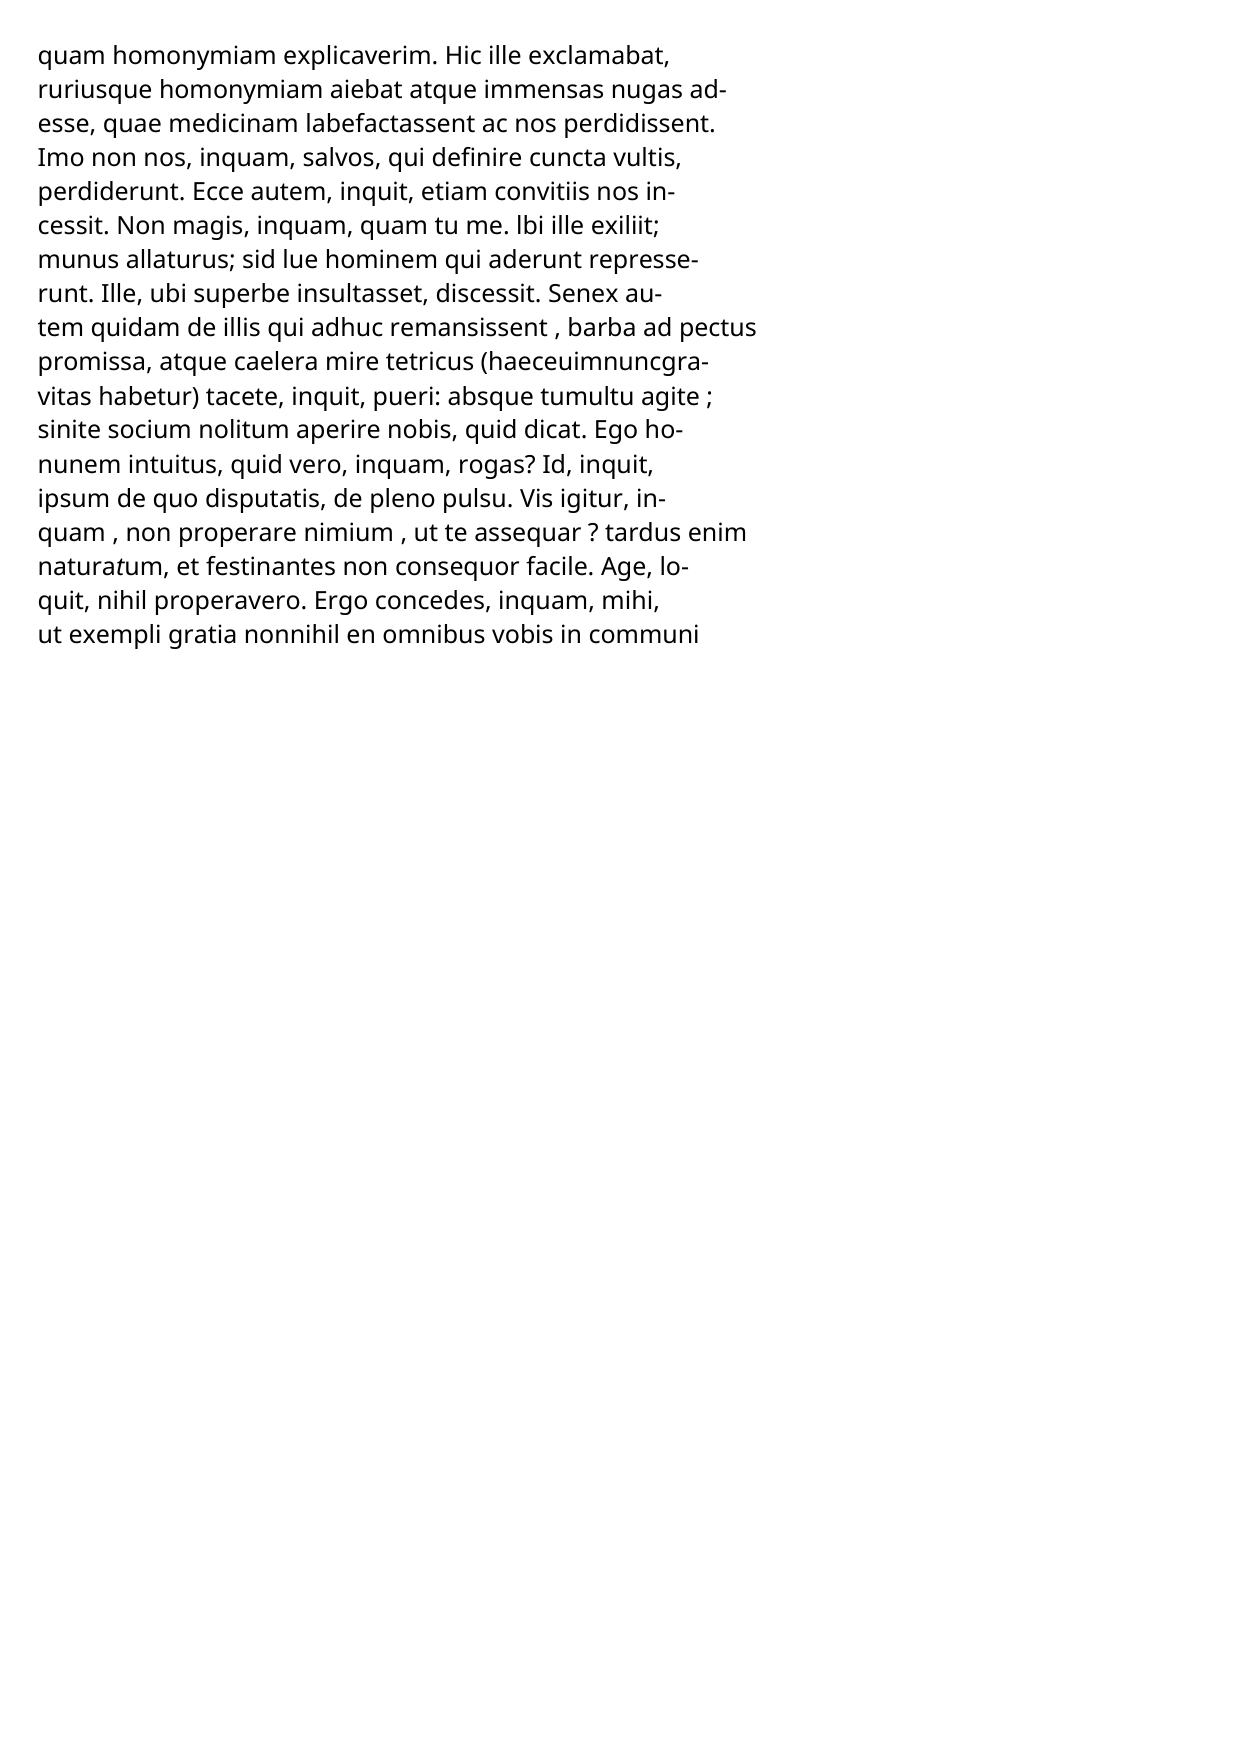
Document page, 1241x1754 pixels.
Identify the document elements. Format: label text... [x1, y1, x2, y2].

text quam homonymiam explicaverim. Hic ille exclamabat, ruriusque homonymiam aiebat atque immensas nugas ad- esse, quae medicinam labefactassent ac nos perdidissent. Imo non nos, inquam, salvos, qui definire cuncta vultis, perdiderunt. Ecce autem, inquit, etiam convitiis nos in- cessit. Non magis, inquam, quam tu me. lbi ille exiliit; munus allaturus; sid lue hominem qui aderunt represse- runt. Ille, ubi superbe insultasset, discessit. Senex au- tem quidam de illis qui adhuc remansissent , barba ad pectus promissa, atque caelera mire tetricus (haeceuimnuncgra- vitas habetur) tacete, inquit, pueri: absque tumultu agite ; sinite socium nolitum aperire nobis, quid dicat. Ego ho- nunem intuitus, quid vero, inquam, rogas? Id, inquit, ipsum de quo disputatis, de pleno pulsu. Vis igitur, in- quam , non properare nimium , ut te assequar ? tardus enim naturatum, et festinantes non consequor facile. Age, lo- quit, nihil properavero. Ergo concedes, inquam, mihi, ut exempli gratia nonnihil en omnibus vobis in communi [37, 37, 1203, 651]
